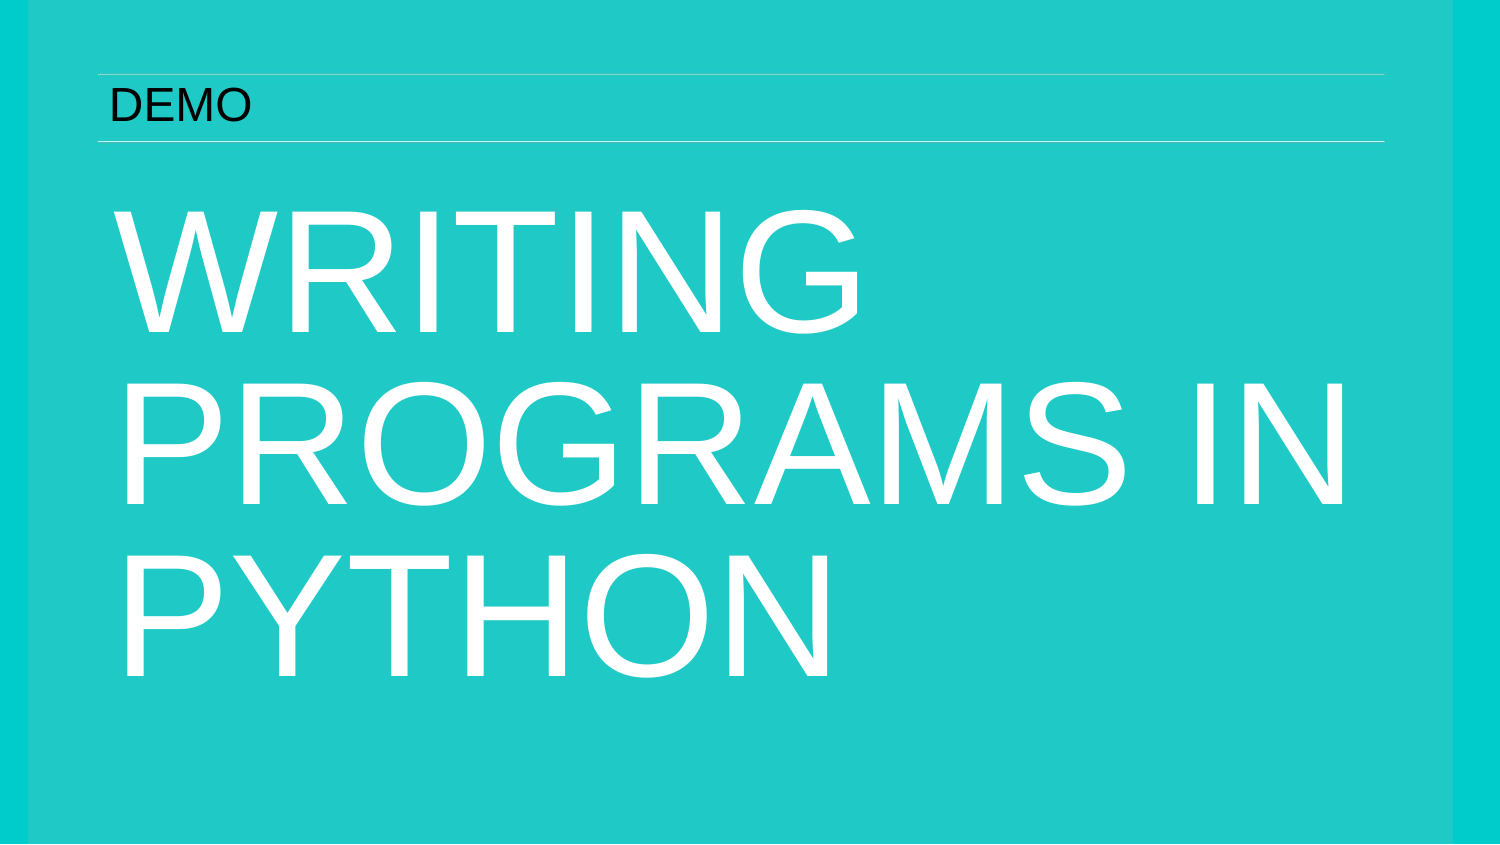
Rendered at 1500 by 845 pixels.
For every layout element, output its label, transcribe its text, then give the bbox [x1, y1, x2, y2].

text_box WRITING PROGRAMS IN PYTHON [98, 187, 1373, 743]
picture [28, 0, 1453, 844]
text_box DEMO [108, 73, 756, 149]
